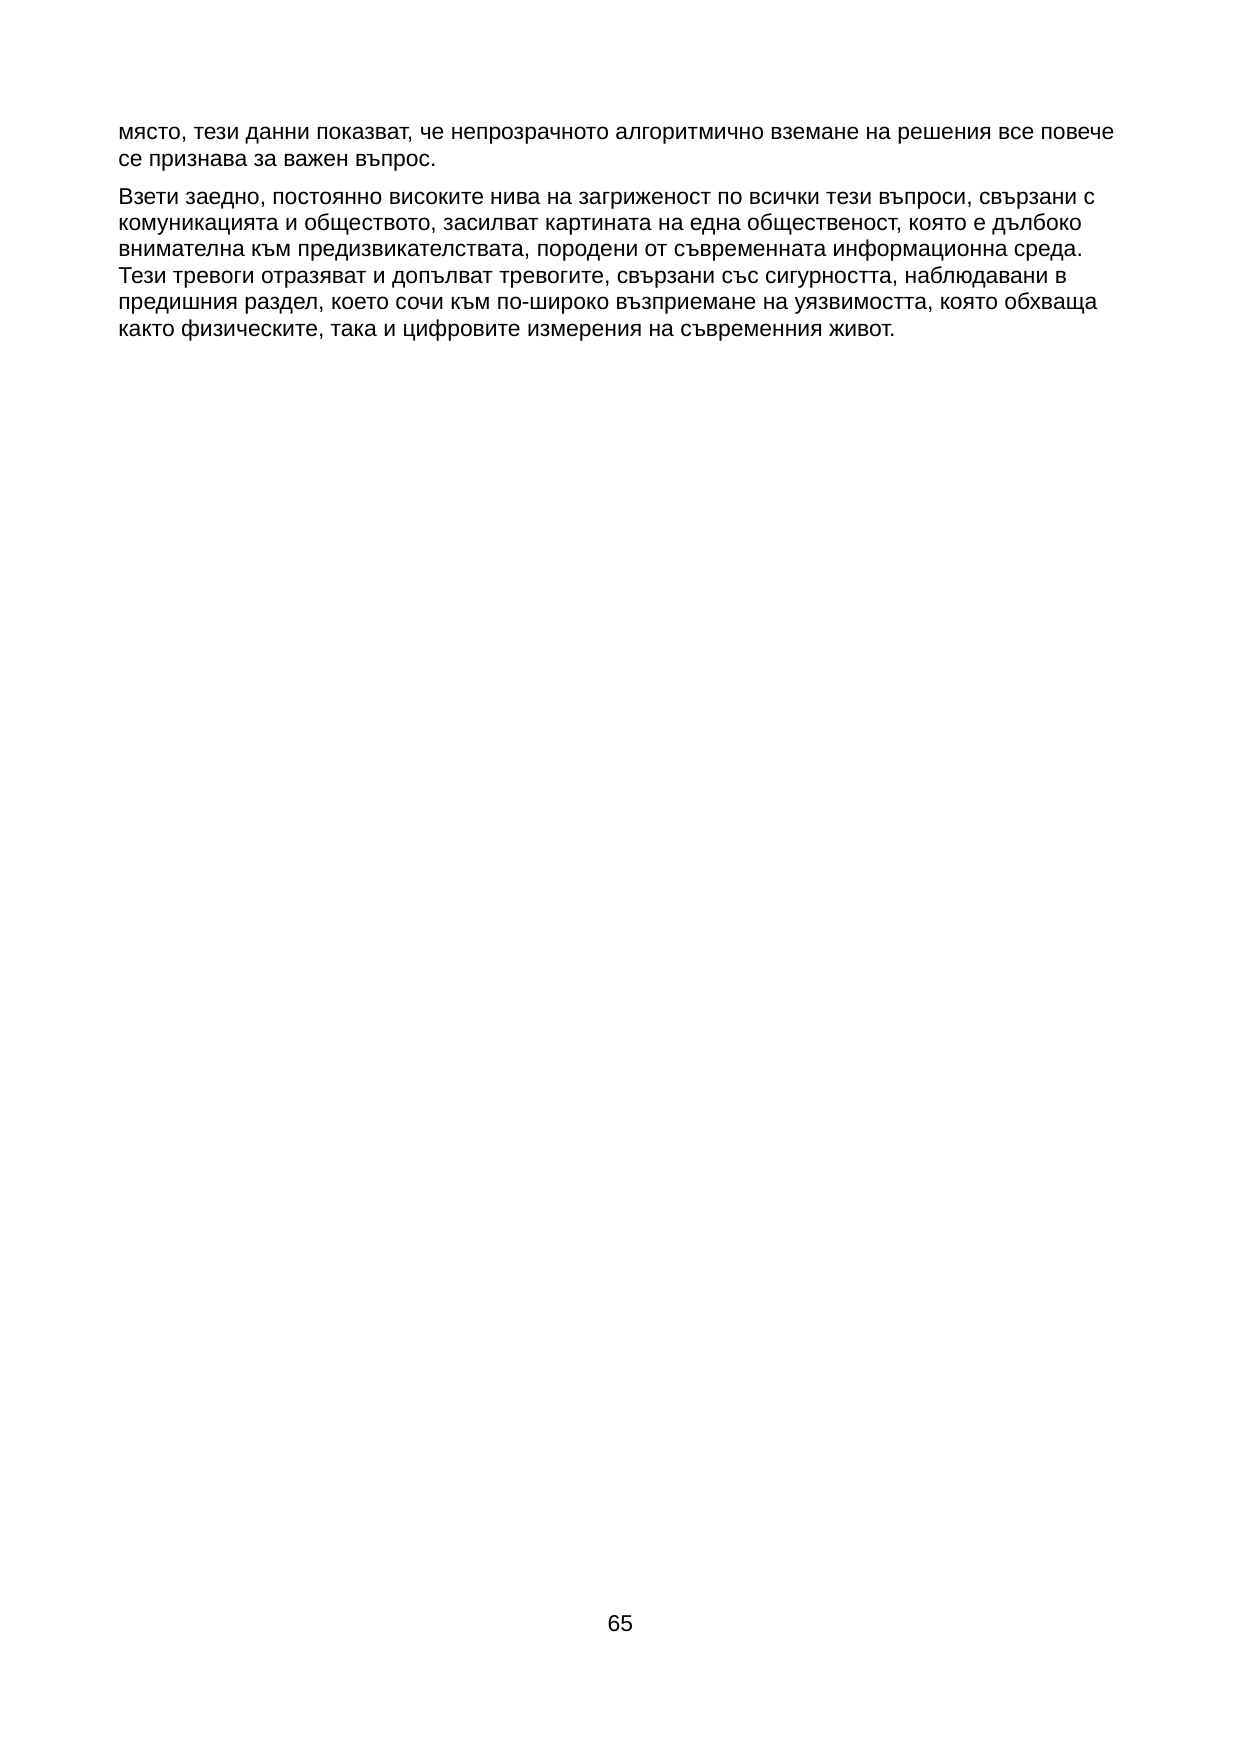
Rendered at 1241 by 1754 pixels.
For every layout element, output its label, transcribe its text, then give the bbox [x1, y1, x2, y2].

text Взети заедно, постоянно високите нива на загриженост по всички тези въпроси, свързани с комуникацията и обществото, засилват картината на една общественост, която е дълбоко внимателна към предизвикателствата, породени от съвременната информационна среда. Тези тревоги отразяват и допълват тревогите, свързани със сигурността, наблюдавани в предишния раздел, което сочи към по-широко възприемане на уязвимостта, която обхваща както физическите, така и цифровите измерения на съвременния живот. [118, 183, 1122, 341]
text място, тези данни показват, че непрозрачното алгоритмично вземане на решения все повече се признава за важен въпрос. [118, 118, 1122, 171]
